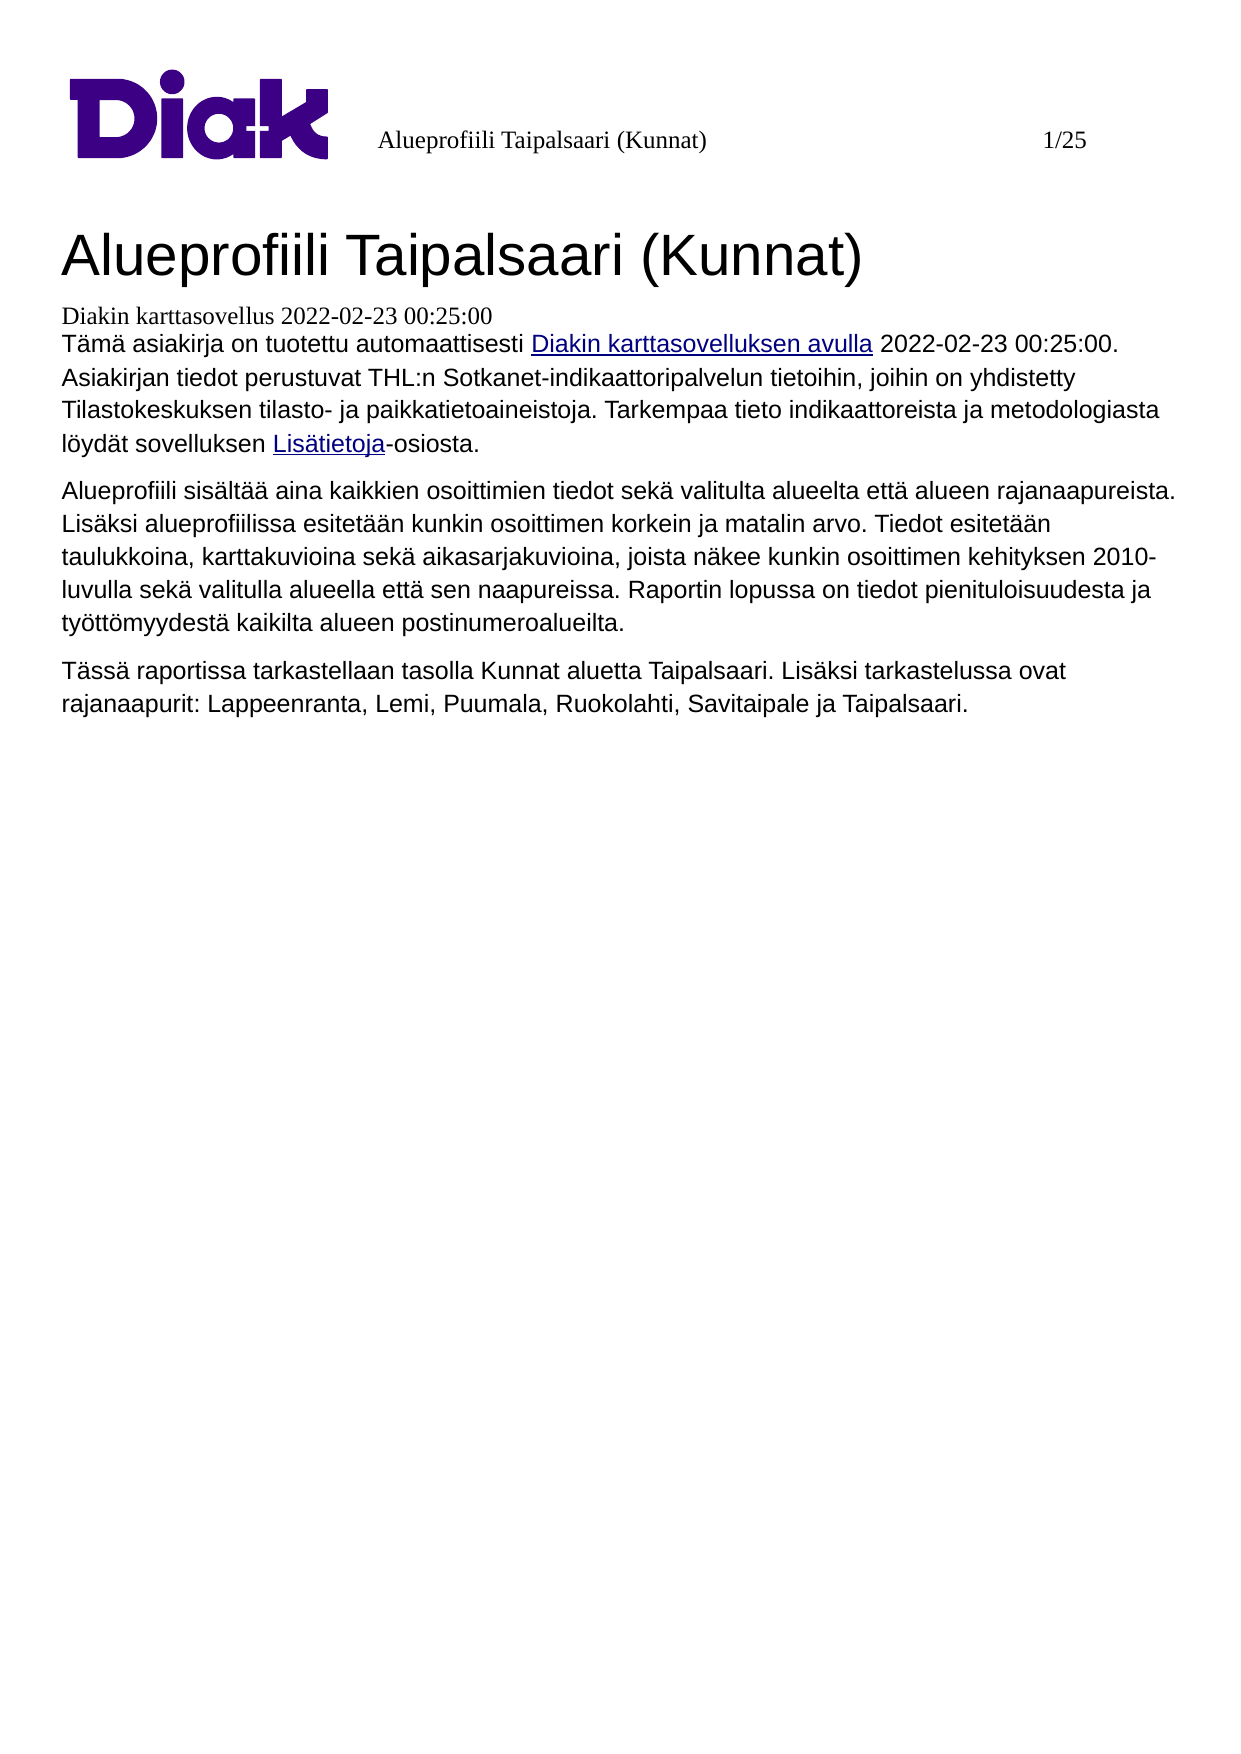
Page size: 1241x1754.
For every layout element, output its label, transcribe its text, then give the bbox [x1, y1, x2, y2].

title Alueprofiili Taipalsaari (Kunnat) [61, 221, 1179, 288]
text Tämä asiakirja on tuotettu automaattisesti Diakin karttasovelluksen avulla 2022-02-23 00:25:00. Asiakirjan tiedot perustuvat THL:n Sotkanet-indikaattoripalvelun tietoihin, joihin on yhdistetty Tilastokeskuksen tilasto- ja paikkatietoaineistoja. Tarkempaa tieto indikaattoreista ja metodologiasta löydät sovelluksen Lisätietoja-osiosta. [61, 329, 1179, 457]
text Alueprofiili sisältää aina kaikkien osoittimien tiedot sekä valitulta alueelta että alueen rajanaapureista. Lisäksi alueprofiilissa esitetään kunkin osoittimen korkein ja matalin arvo. Tiedot esitetään taulukkoina, karttakuvioina sekä aikasarjakuvioina, joista näkee kunkin osoittimen kehityksen 2010-luvulla sekä valitulla alueella että sen naapureissa. Raportin lopussa on tiedot pienituloisuudesta ja työttömyydestä kaikilta alueen postinumeroalueilta. [61, 476, 1179, 637]
text Tässä raportissa tarkastellaan tasolla Kunnat aluetta Taipalsaari. Lisäksi tarkastelussa ovat rajanaapurit: Lappeenranta, Lemi, Puumala, Ruokolahti, Savitaipale ja Taipalsaari. [61, 656, 1179, 718]
text Diakin karttasovellus 2022-02-23 00:25:00 [61, 301, 1179, 329]
